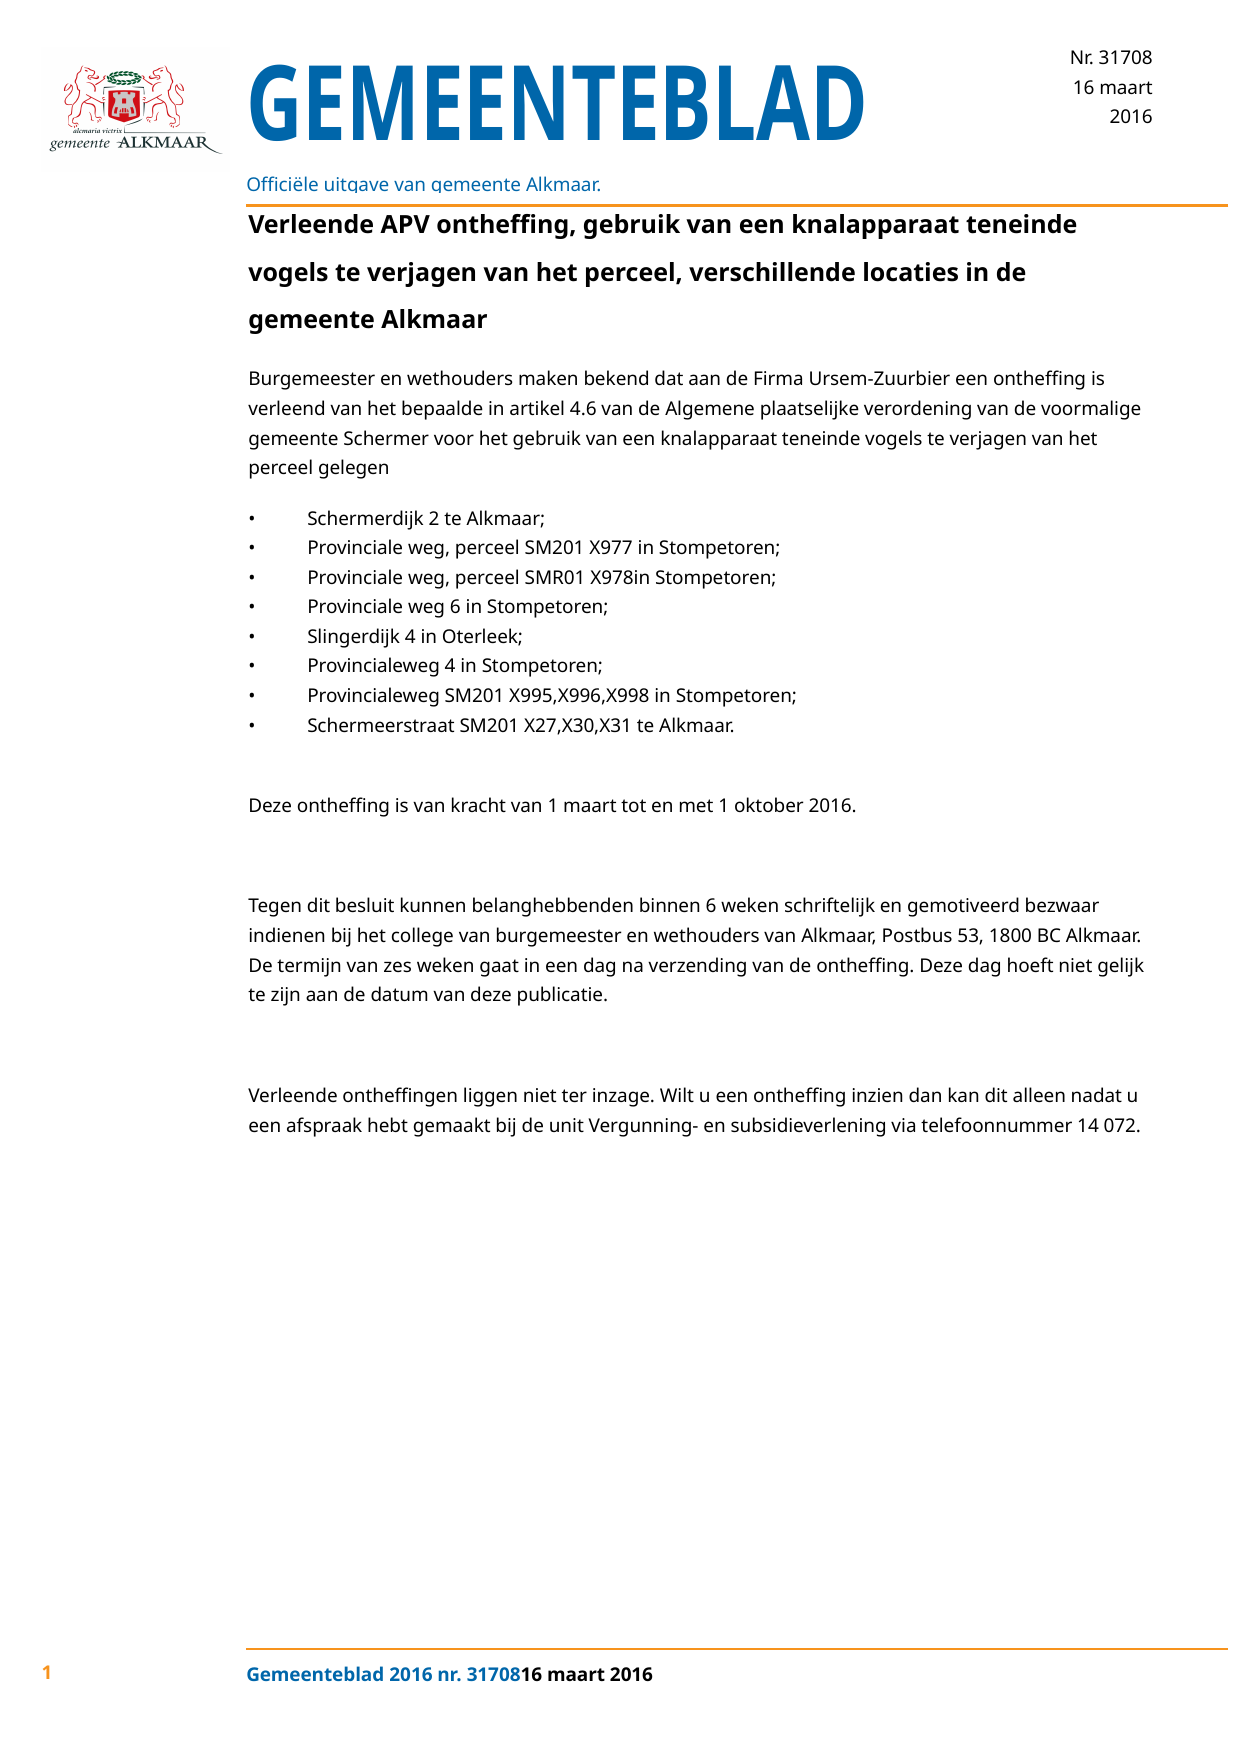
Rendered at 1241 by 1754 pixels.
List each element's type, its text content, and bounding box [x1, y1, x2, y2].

list Schermeerstraat SM201 X27,X30,X31 te Alkmaar. [248, 712, 1152, 737]
list Provinciale weg 6 in Stompetoren; [248, 593, 1152, 619]
list Provincialeweg SM201 X995,X996,X998 in Stompetoren; [248, 682, 1152, 708]
list Schermerdijk 2 te Alkmaar; [248, 505, 1152, 530]
picture [41, 47, 231, 172]
text Tegen dit besluit kunnen belanghebbenden binnen 6 weken schriftelijk en gemotiveerd bezwaar indienen bij het college van burgemeester en wethouders van Alkmaar, Postbus 53, 1800 BC Alkmaar. De termijn van zes weken gaat in een dag na verzending van de ontheffing. Deze dag hoeft niet gelijk te zijn aan de datum van deze publicatie. [248, 893, 1152, 1007]
list Provinciale weg, perceel SM201 X977 in Stompetoren; [248, 534, 1152, 560]
list Provincialeweg 4 in Stompetoren; [248, 653, 1152, 678]
text Burgemeester en wethouders maken bekend dat aan de Firma Ursem-Zuurbier een ontheffing is verleend van het bepaalde in artikel 4.6 van de Algemene plaatselijke verordening van de voormalige gemeente Schermer voor het gebruik van een knalapparaat teneinde vogels te verjagen van het perceel gelegen [248, 366, 1152, 480]
text Verleende APV ontheffing, gebruik van een knalapparaat teneinde vogels te verjagen van het perceel, verschillende locaties in de gemeente Alkmaar [248, 207, 1152, 336]
text Deze ontheffing is van kracht van 1 maart tot en met 1 oktober 2016. [248, 792, 1152, 817]
list Provinciale weg, perceel SMR01 X978in Stompetoren; [248, 564, 1152, 589]
text Verleende ontheffingen liggen niet ter inzage. Wilt u een ontheffing inzien dan kan dit alleen nadat u een afspraak hebt gemaakt bij de unit Vergunning- en subsidieverlening via telefoonnummer 14 072. [248, 1082, 1152, 1137]
list Slingerdijk 4 in Oterleek; [248, 623, 1152, 649]
